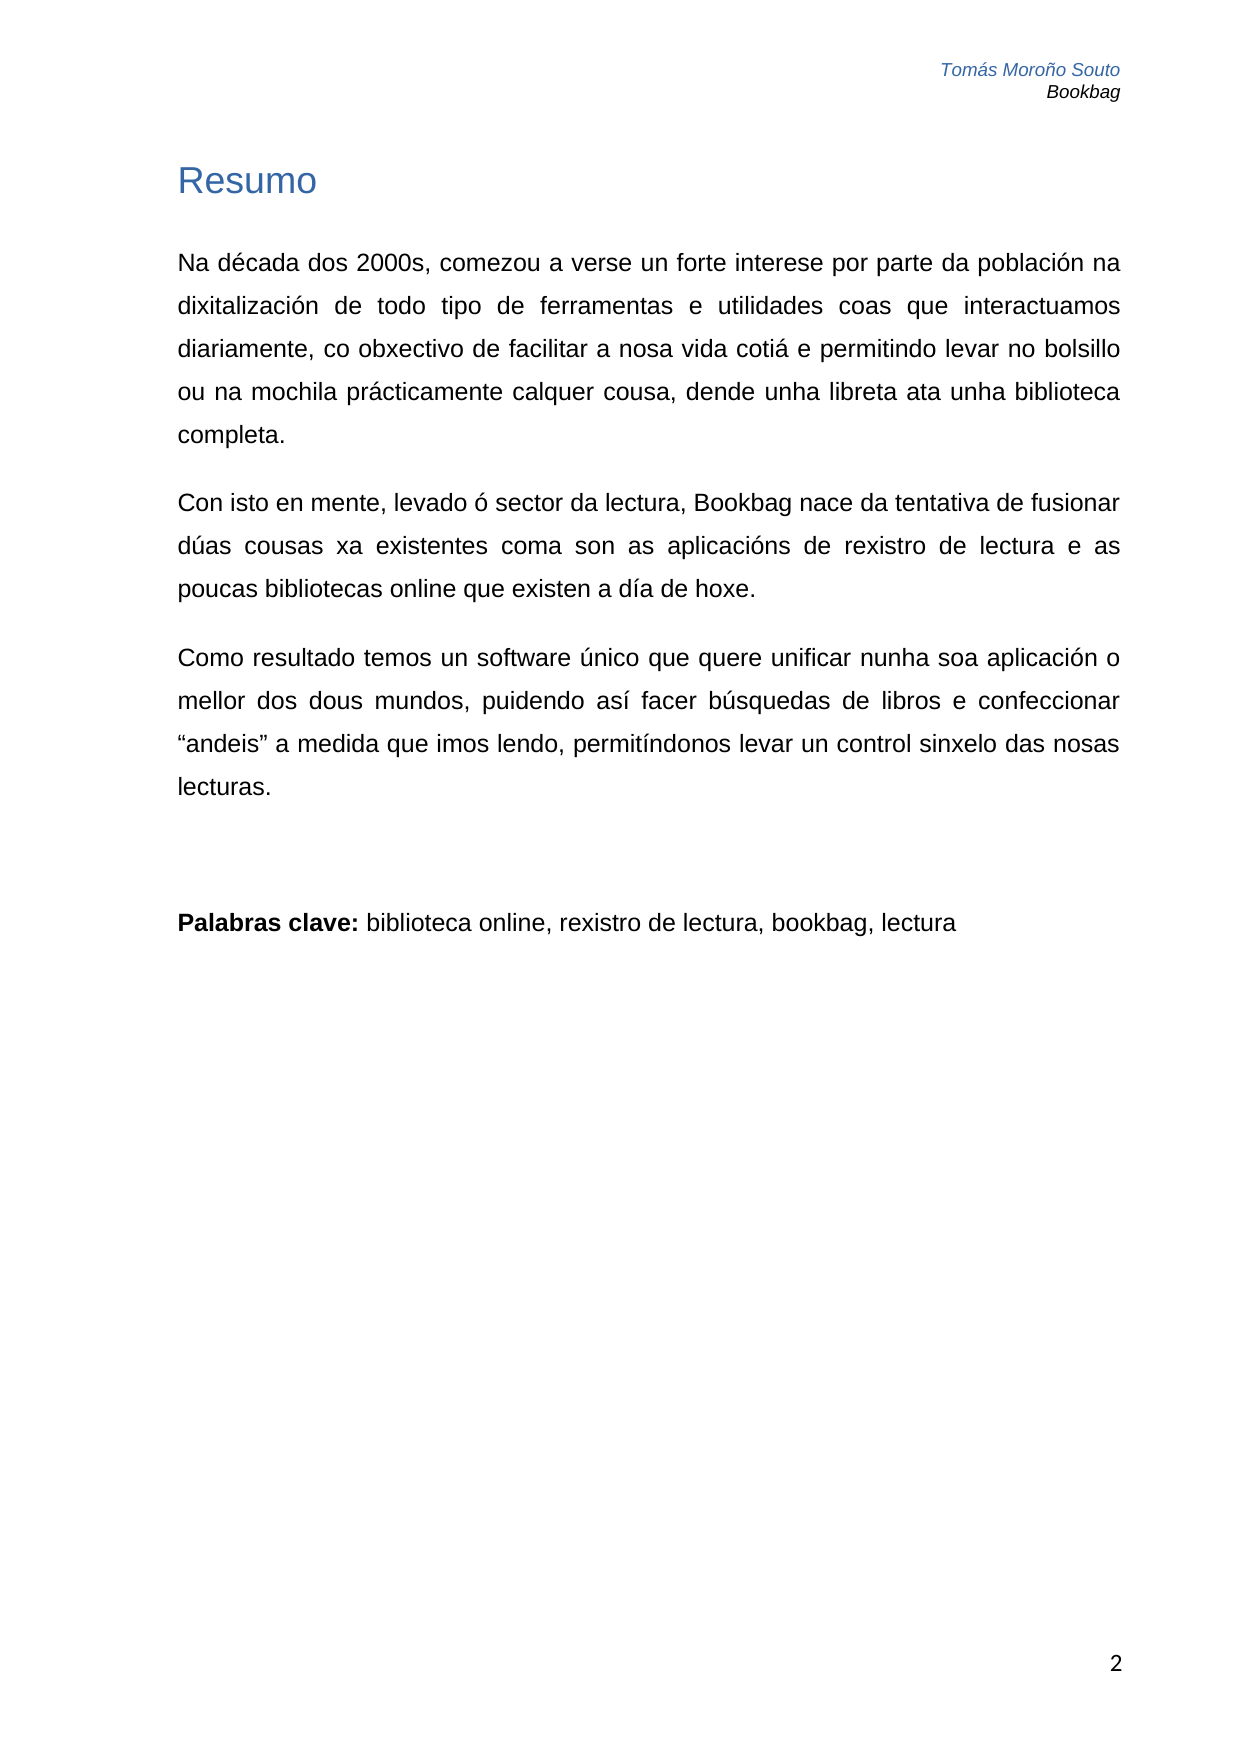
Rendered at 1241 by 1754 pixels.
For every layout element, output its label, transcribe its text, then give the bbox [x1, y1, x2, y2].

text Con isto en mente, levado ó sector da lectura, Bookbag nace da tentativa de fusionar dúas cousas xa existentes coma son as aplicacións de rexistro de lectura e as poucas bibliotecas online que existen a día de hoxe. [177, 488, 1122, 603]
text Resumo [177, 158, 1122, 201]
text Como resultado temos un software único que quere unificar nunha soa aplicación o mellor dos dous mundos, puidendo así facer búsquedas de libros e confeccionar “andeis” a medida que imos lendo, permitíndonos levar un control sinxelo das nosas lecturas. [177, 642, 1122, 801]
text Na década dos 2000s, comezou a verse un forte interese por parte da población na dixitalización de todo tipo de ferramentas e utilidades coas que interactuamos diariamente, co obxectivo de facilitar a nosa vida cotiá e permitindo levar no bolsillo ou na mochila prácticamente calquer cousa, dende unha libreta ata unha biblioteca completa. [177, 247, 1122, 449]
text Palabras clave: biblioteca online, rexistro de lectura, bookbag, lectura [177, 908, 1122, 937]
